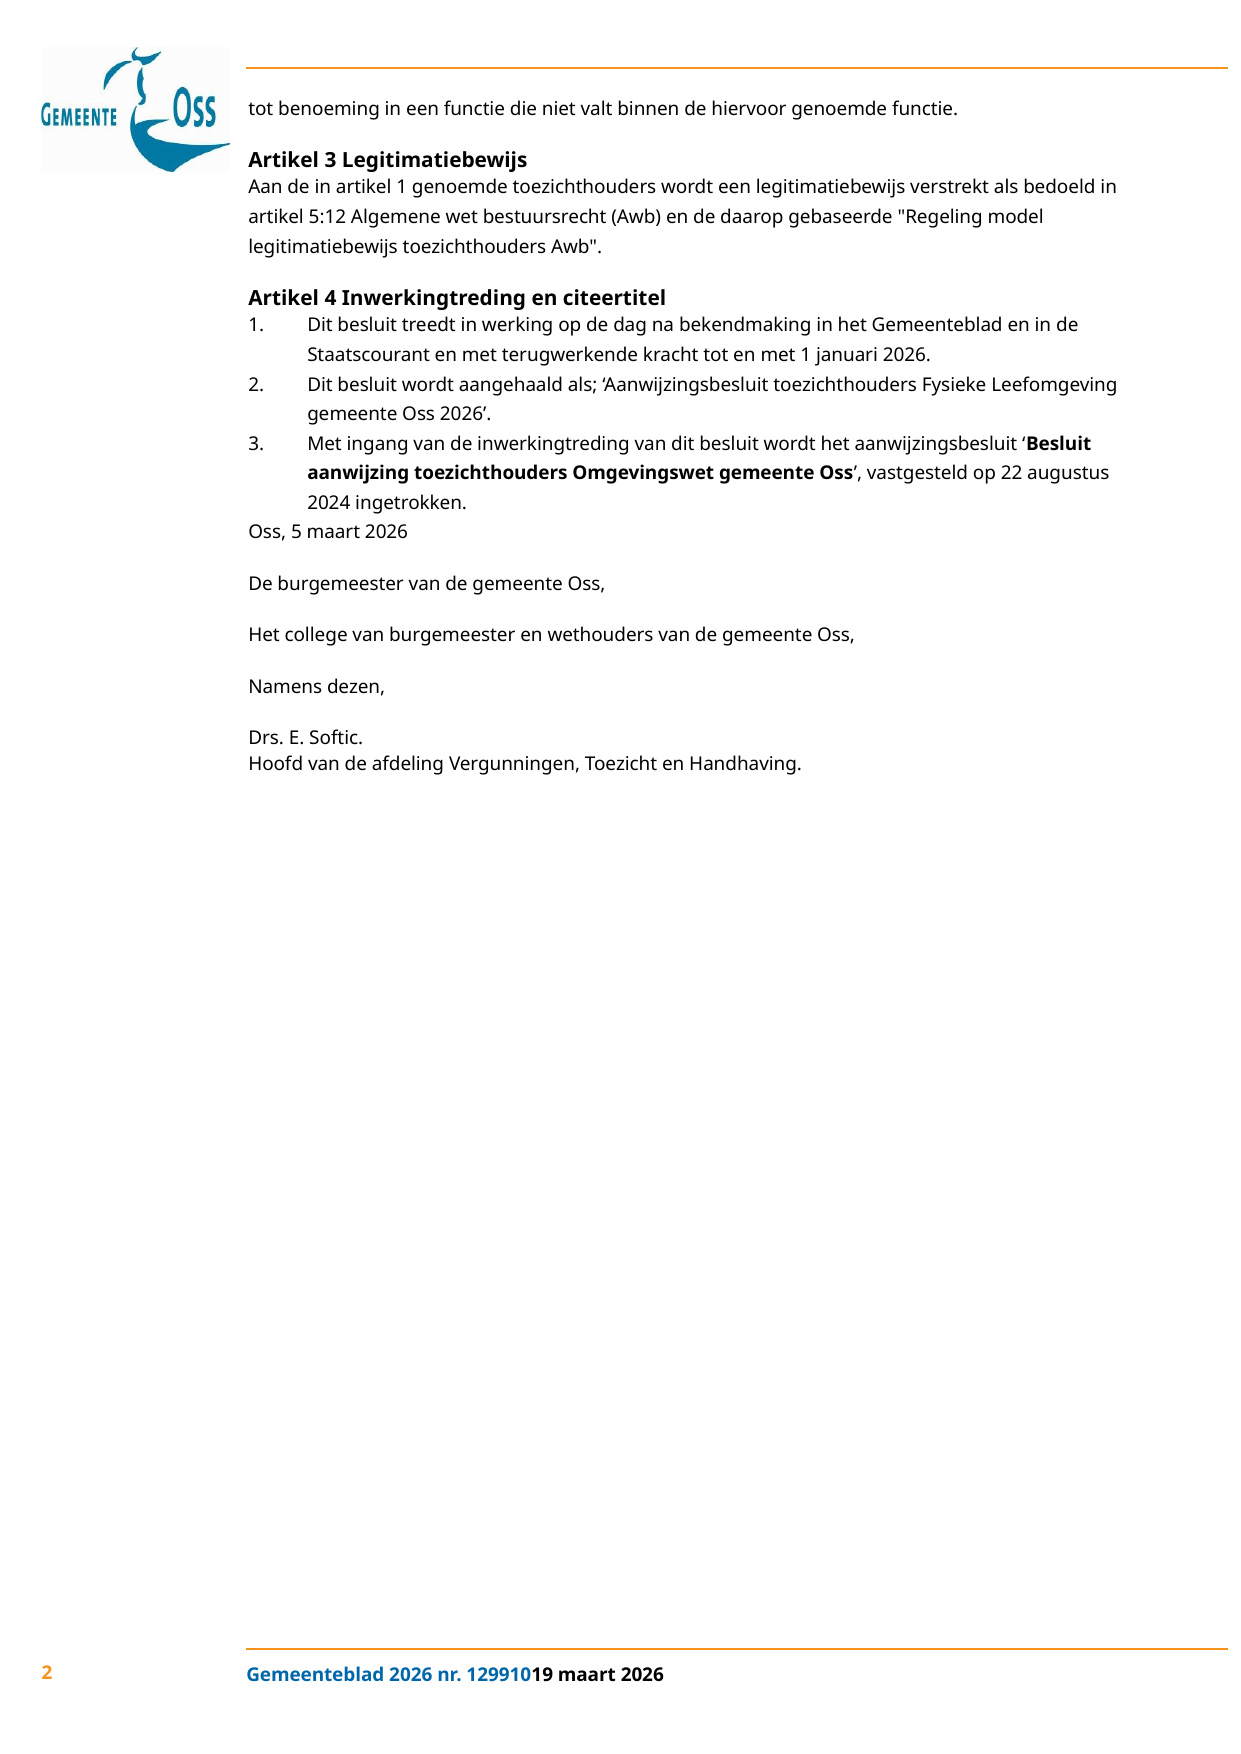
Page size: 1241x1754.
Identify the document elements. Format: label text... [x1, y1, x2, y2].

text Drs. E. Softic. [248, 724, 1152, 750]
text Artikel 4 Inwerkingtreding en citeertitel [248, 283, 1152, 312]
text De burgemeester van de gemeente Oss, [248, 570, 1152, 596]
list Dit besluit treedt in werking op de dag na bekendmaking in het Gemeenteblad en in de Staatscourant en met terugwerkende kracht tot en met 1 januari 2026. [248, 312, 1152, 367]
text Hoofd van de afdeling Vergunningen, Toezicht en Handhaving. [248, 750, 1152, 776]
text Oss, 5 maart 2026 [248, 519, 1152, 544]
list Dit besluit wordt aangehaald als; ‘Aanwijzingsbesluit toezichthouders Fysieke Leefomgeving gemeente Oss 2026’. [248, 371, 1152, 426]
text tot benoeming in een functie die niet valt binnen de hiervoor genoemde functie. [248, 95, 1152, 121]
text Het college van burgemeester en wethouders van de gemeente Oss, [248, 622, 1152, 647]
list Met ingang van de inwerkingtreding van dit besluit wordt het aanwijzingsbesluit ‘Besluit aanwijzing toezichthouders Omgevingswet gemeente Oss’, vastgesteld op 22 augustus 2024 ingetrokken. [248, 430, 1152, 515]
text Aan de in artikel 1 genoemde toezichthouders wordt een legitimatiebewijs verstrekt als bedoeld in artikel 5:12 Algemene wet bestuursrecht (Awb) en de daarop gebaseerde "Regeling model legitimatiebewijs toezichthouders Awb". [248, 174, 1152, 258]
text Artikel 3 Legitimatiebewijs [248, 145, 1152, 174]
picture [41, 47, 231, 172]
text Namens dezen, [248, 673, 1152, 699]
